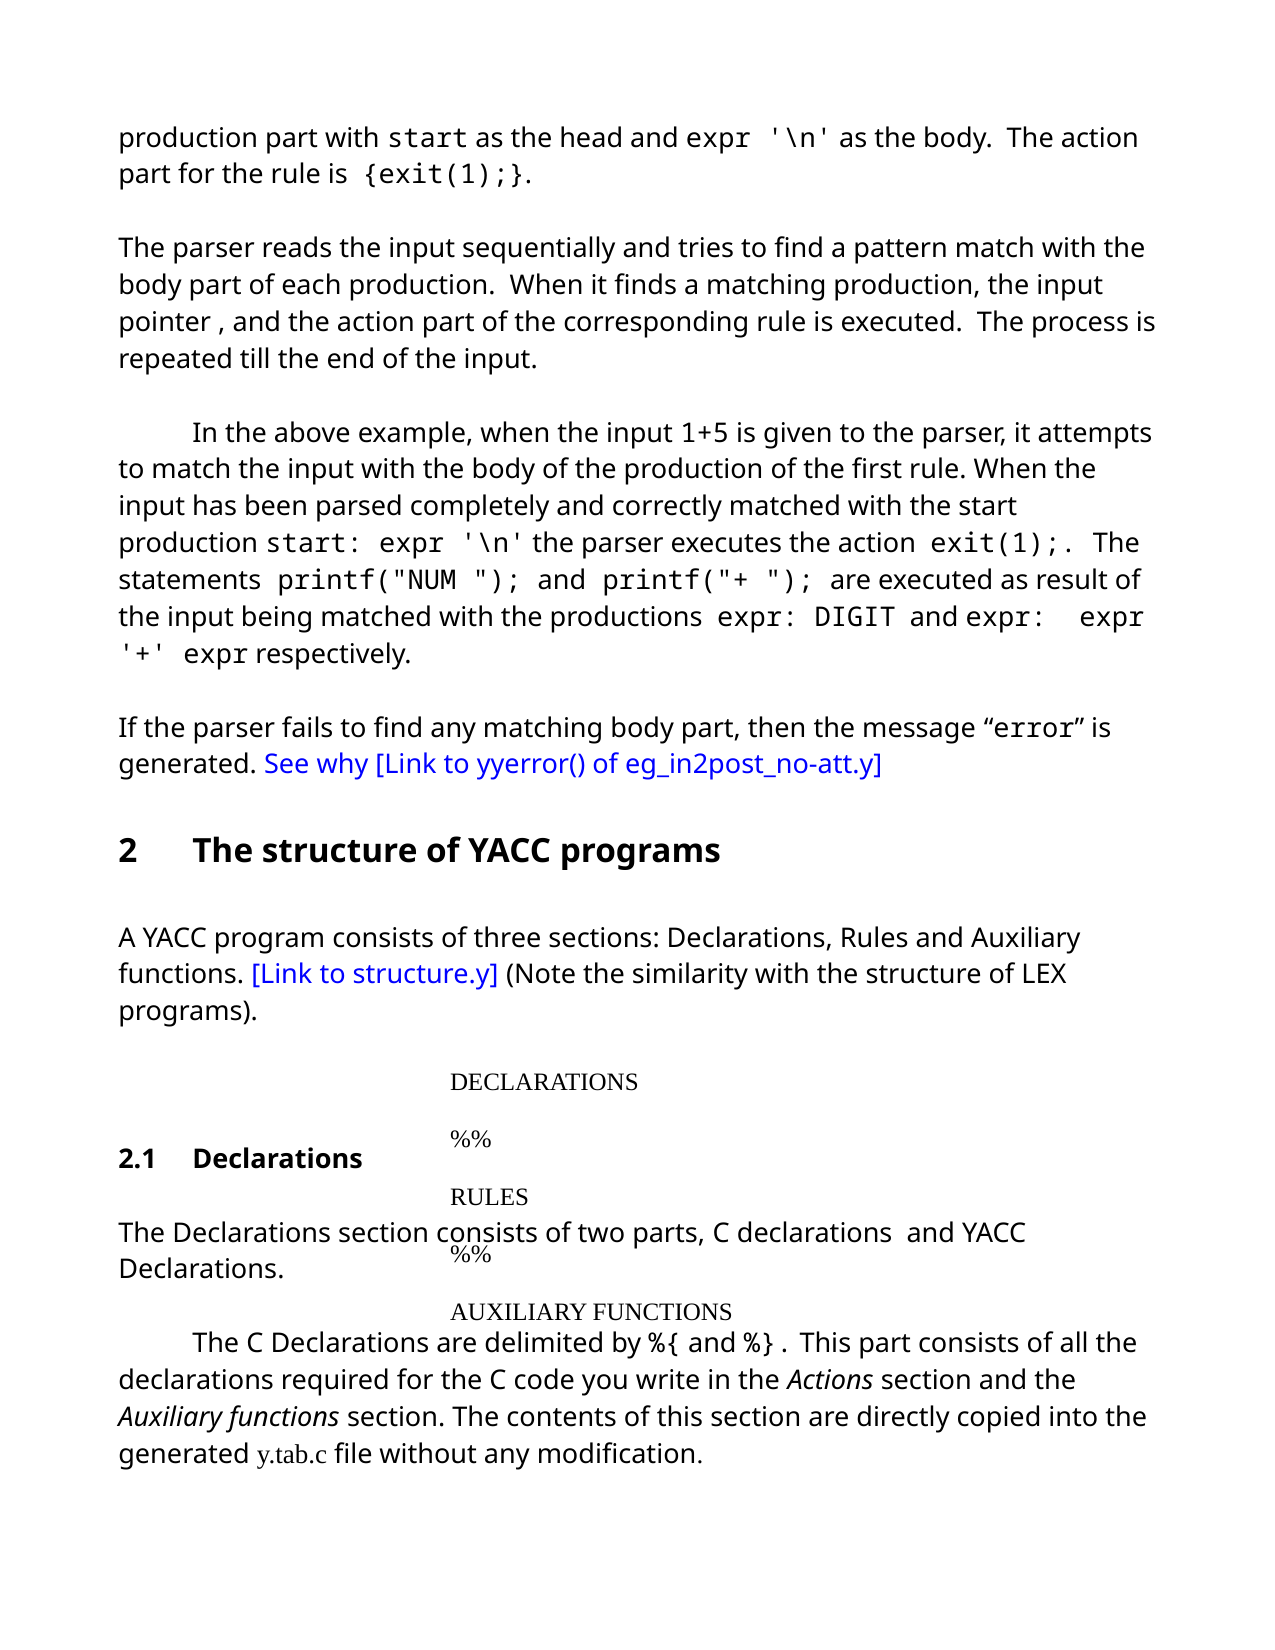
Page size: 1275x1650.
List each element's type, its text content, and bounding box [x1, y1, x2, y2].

text If the parser fails to find any matching body part, then the message “error” is generated. See why [Link to yyerror() of eg_in2post_no-att.y] [118, 708, 1157, 782]
text In the above example, when the input 1+5 is given to the parser, it attempts to match the input with the body of the production of the first rule. When the input has been parsed completely and correctly matched with the start production start: expr '\n' the parser executes the action exit(1);. The statements printf("NUM "); and printf("+ "); are executed as result of the input being matched with the productions expr: DIGIT and expr: expr '+' expr respectively. [118, 413, 1157, 671]
text A YACC program consists of three sections: Declarations, Rules and Auxiliary functions. [Link to structure.y] (Note the similarity with the structure of LEX programs). [118, 918, 1157, 1029]
text 2.1 Declarations [118, 1139, 1157, 1176]
text The C Declarations are delimited by %{ and %}. This part consists of all the declarations required for the C code you write in the Actions section and the Auxiliary functions section. The contents of this section are directly copied into the generated y.tab.c file without any modification. [118, 1324, 1157, 1471]
text The Declarations section consists of two parts, C declarations and YACC Declarations. [118, 1213, 1157, 1287]
text 2 The structure of YACC programs [118, 827, 1157, 873]
text production part with start as the head and expr '\n' as the body. The action part for the rule is {exit(1);}. [118, 118, 1157, 192]
text The parser reads the input sequentially and tries to find a pattern match with the body part of each production. When it finds a matching production, the input pointer , and the action part of the corresponding rule is executed. The process is repeated till the end of the input. [118, 229, 1157, 376]
